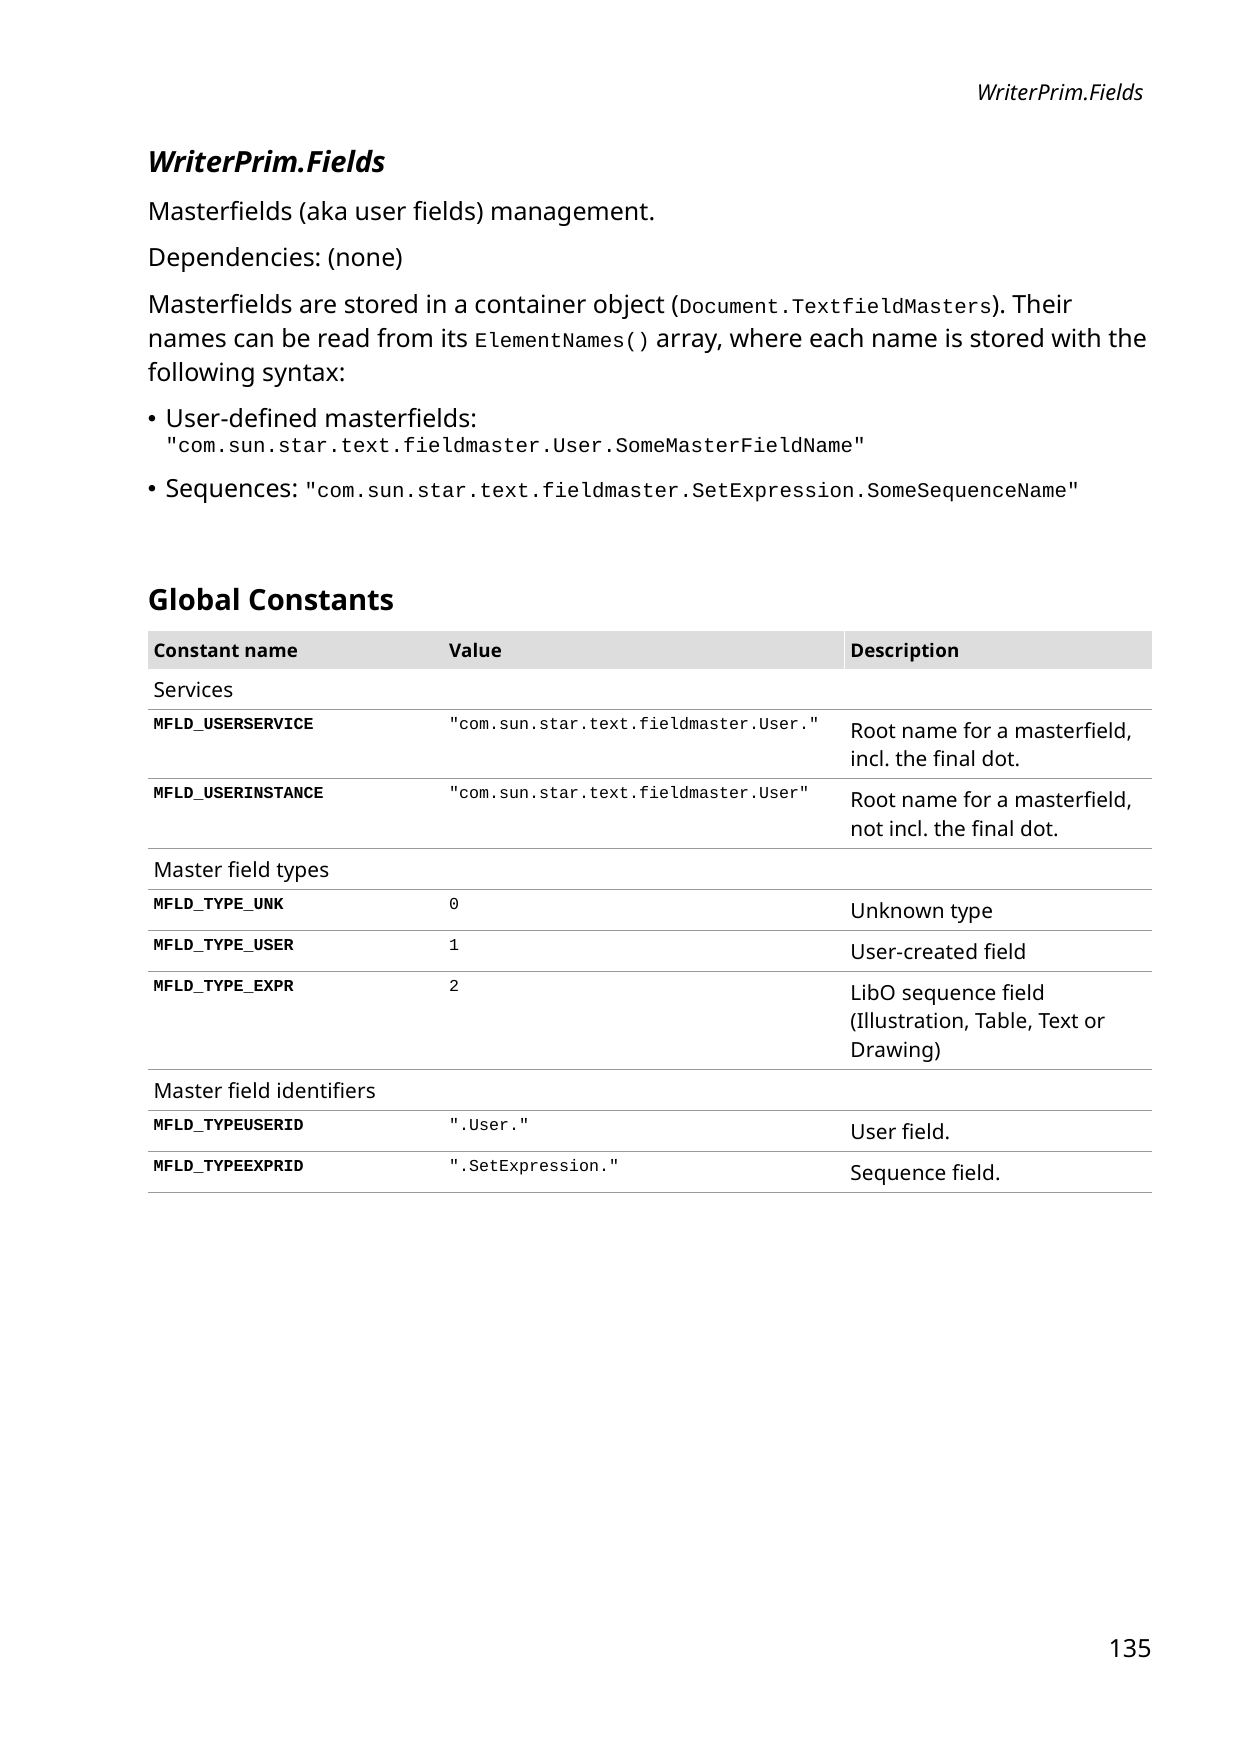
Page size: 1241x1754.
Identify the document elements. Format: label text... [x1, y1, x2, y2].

table_header Description [845, 631, 1152, 669]
table_cell ".User." [443, 1111, 844, 1151]
table_cell 0 [443, 890, 844, 930]
text Masterfields (aka user fields) management. [148, 194, 1152, 228]
table_cell MFLD_TYPE_USER [148, 931, 443, 971]
subtitle Global Constants [148, 579, 1152, 619]
table_cell MFLD_TYPE_UNK [148, 890, 443, 930]
table_cell LibO sequence field (Illustration, Table, Text or Drawing) [845, 972, 1152, 1069]
table_cell Unknown type [845, 890, 1152, 930]
table_cell "com.sun.star.text.fieldmaster.User" [443, 779, 844, 848]
table_cell Sequence field. [845, 1152, 1152, 1192]
table_cell MFLD_USERSERVICE [148, 710, 443, 778]
table_cell ".SetExpression." [443, 1152, 844, 1192]
table_cell Master field identifiers [148, 1070, 1152, 1110]
table_cell MFLD_USERINSTANCE [148, 779, 443, 848]
text Masterfields are stored in a container object (Document.TextfieldMasters). Their names can be read from its ElementNames() array, where each name is stored with the following syntax: [148, 287, 1152, 388]
table_cell User field. [845, 1111, 1152, 1151]
list User-defined masterfields: "com.sun.star.text.fieldmaster.User.SomeMasterFieldName" [148, 401, 1152, 459]
subtitle WriterPrim.Fields [148, 142, 1152, 181]
table_cell Master field types [148, 849, 1152, 889]
table_header Value [443, 631, 844, 669]
table_cell 1 [443, 931, 844, 971]
table_cell 2 [443, 972, 844, 1069]
table_cell User-created field [845, 931, 1152, 971]
table_cell Services [148, 669, 1152, 709]
table_cell MFLD_TYPE_EXPR [148, 972, 443, 1069]
table_header Constant name [148, 631, 443, 669]
table_cell MFLD_TYPEEXPRID [148, 1152, 443, 1192]
table_cell Root name for a masterfield, incl. the final dot. [845, 710, 1152, 778]
text Dependencies: (none) [148, 240, 1152, 274]
list Sequences: "com.sun.star.text.fieldmaster.SetExpression.SomeSequenceName" [148, 471, 1152, 505]
table_cell Root name for a masterfield, not incl. the final dot. [845, 779, 1152, 848]
table_cell "com.sun.star.text.fieldmaster.User." [443, 710, 844, 778]
table_cell MFLD_TYPEUSERID [148, 1111, 443, 1151]
